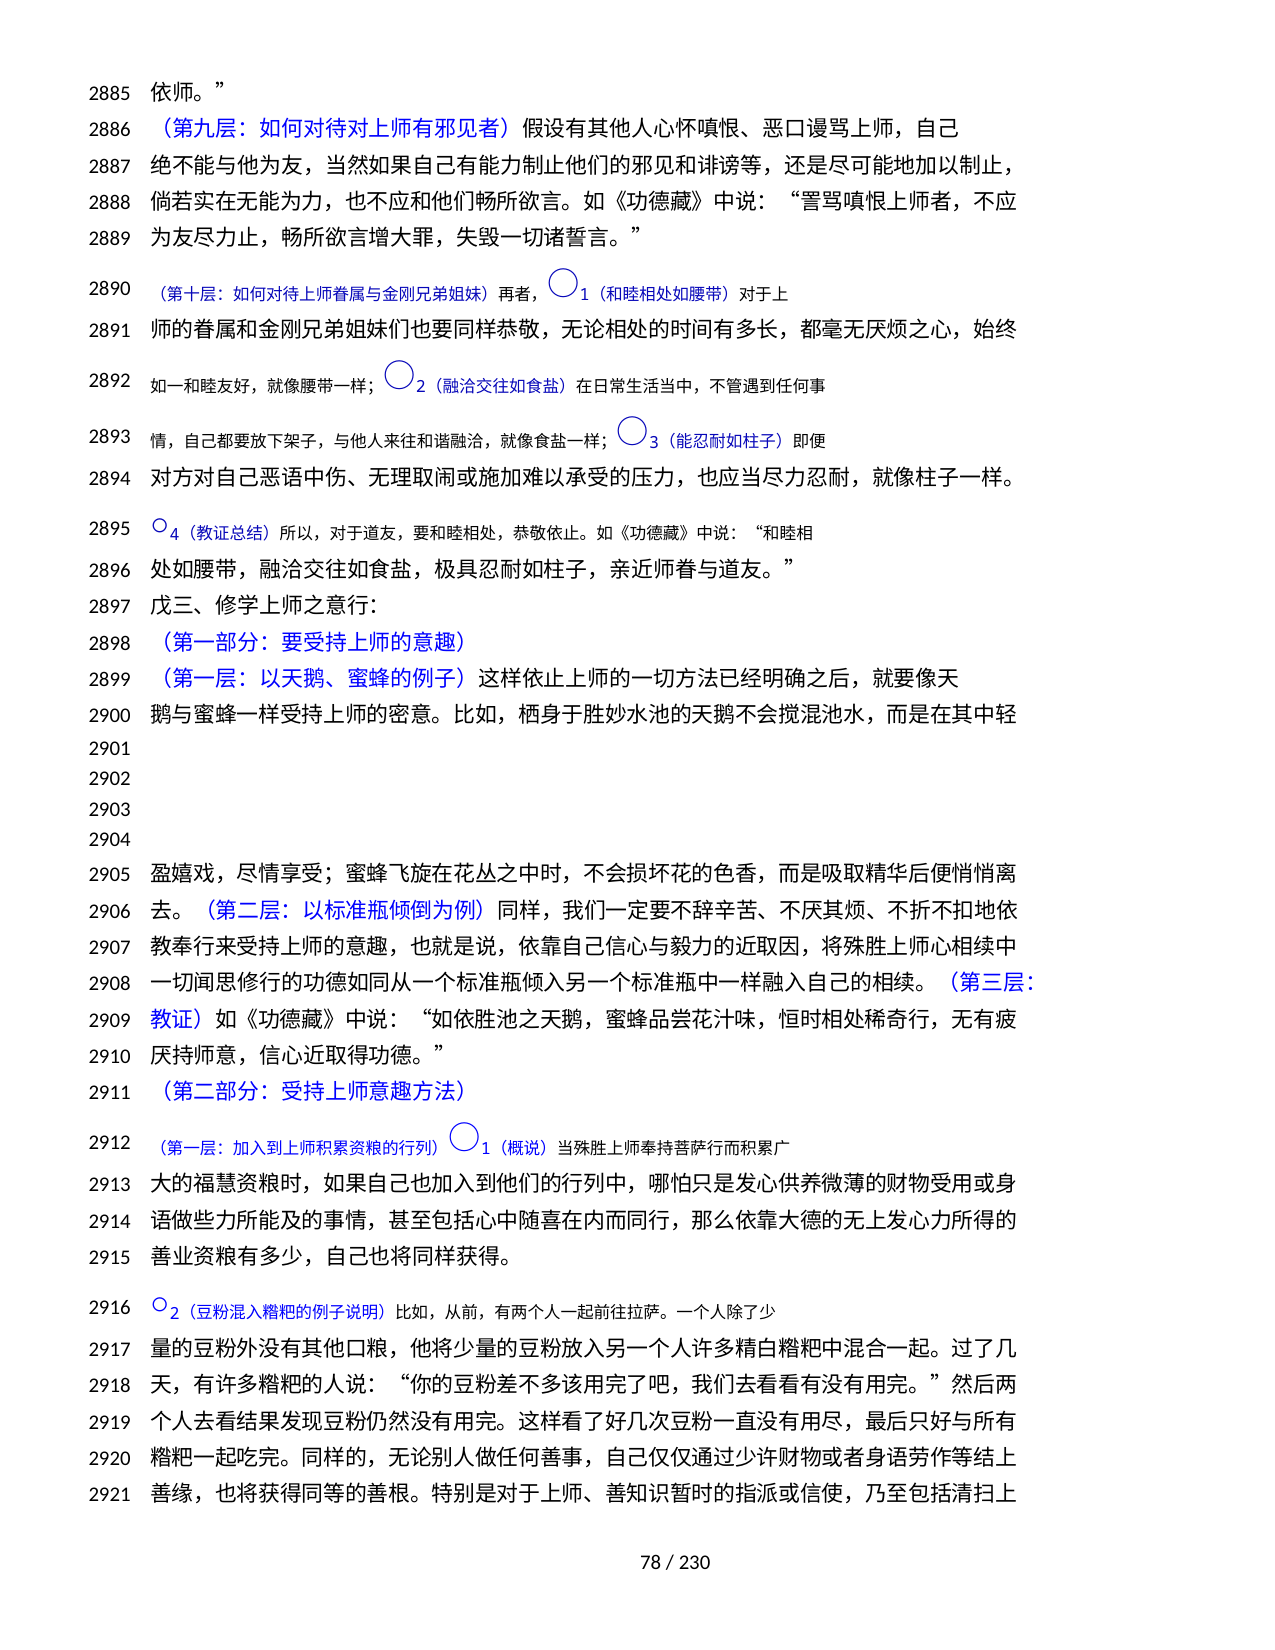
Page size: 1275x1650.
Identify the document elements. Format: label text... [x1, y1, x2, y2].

text 为友尽力止，畅所欲言增大罪，失毁一切诸誓言。” [150, 220, 1200, 252]
text （第十层：如何对待上师眷属与金刚兄弟姐妹）再者，○1（和睦相处如腰带）对于上 [150, 257, 1200, 305]
text 个人去看结果发现豆粉仍然没有用完。这样看了好几次豆粉一直没有用尽，最后只好与所有 [150, 1404, 1200, 1435]
text 善缘，也将获得同等的善根。特别是对于上师、善知识暂时的指派或信使，乃至包括清扫上 [150, 1476, 1200, 1508]
text 糌粑一起吃完。同样的，无论别人做任何善事，自己仅仅通过少许财物或者身语劳作等结上 [150, 1440, 1200, 1472]
text 去。（第二层：以标准瓶倾倒为例）同样，我们一定要不辞辛苦、不厌其烦、不折不扣地依 [150, 893, 1200, 924]
text 大的福慧资粮时，如果自己也加入到他们的行列中，哪怕只是发心供养微薄的财物受用或身 [150, 1166, 1200, 1198]
text 处如腰带，融洽交往如食盐，极具忍耐如柱子，亲近师眷与道友。” [150, 552, 1200, 584]
text （第二部分：受持上师意趣方法） [150, 1074, 1200, 1106]
text 绝不能与他为友，当然如果自己有能力制止他们的邪见和诽谤等，还是尽可能地加以制止， [150, 148, 1200, 179]
text （第一部分：要受持上师的意趣） [150, 625, 1200, 656]
text 倘若实在无能为力，也不应和他们畅所欲言。如《功德藏》中说：“詈骂嗔恨上师者，不应 [150, 184, 1200, 216]
text （第一层：以天鹅、蜜蜂的例子）这样依止上师的一切方法已经明确之后，就要像天 [150, 661, 1200, 693]
text 盈嬉戏，尽情享受；蜜蜂飞旋在花丛之中时，不会损坏花的色香，而是吸取精华后便悄悄离 [150, 856, 1200, 888]
text 师的眷属和金刚兄弟姐妹们也要同样恭敬，无论相处的时间有多长，都毫无厌烦之心，始终 [150, 312, 1200, 344]
text （第九层：如何对待对上师有邪见者）假设有其他人心怀嗔恨、恶口谩骂上师，自己 [150, 111, 1200, 143]
text 如一和睦友好，就像腰带一样；○2（融洽交往如食盐）在日常生活当中，不管遇到任何事 [150, 349, 1200, 397]
text 语做些力所能及的事情，甚至包括心中随喜在内而同行，那么依靠大德的无上发心力所得的 [150, 1203, 1200, 1234]
text 量的豆粉外没有其他口粮，他将少量的豆粉放入另一个人许多精白糌粑中混合一起。过了几 [150, 1331, 1200, 1363]
text 对方对自己恶语中伤、无理取闹或施加难以承受的压力，也应当尽力忍耐，就像柱子一样。 [150, 460, 1200, 492]
text 厌持师意，信心近取得功德。” [150, 1038, 1200, 1070]
text ○4（教证总结）所以，对于道友，要和睦相处，恭敬依止。如《功德藏》中说：“和睦相 [150, 496, 1200, 545]
text 戊三、修学上师之意行： [150, 588, 1200, 620]
text 善业资粮有多少，自己也将同样获得。 [150, 1239, 1200, 1271]
text ○2（豆粉混入糌粑的例子说明）比如，从前，有两个人一起前往拉萨。一个人除了少 [150, 1275, 1200, 1324]
text 天，有许多糌粑的人说：“你的豆粉差不多该用完了吧，我们去看看有没有用完。”然后两 [150, 1367, 1200, 1399]
text 教证）如《功德藏》中说：“如依胜池之天鹅，蜜蜂品尝花汁味，恒时相处稀奇行，无有疲 [150, 1002, 1200, 1033]
text 鹅与蜜蜂一样受持上师的密意。比如，栖身于胜妙水池的天鹅不会搅混池水，而是在其中轻 [150, 697, 1200, 729]
text 依师。” [150, 75, 1200, 107]
text 一切闻思修行的功德如同从一个标准瓶倾入另一个标准瓶中一样融入自己的相续。（第三层： [150, 965, 1200, 997]
text （第一层：加入到上师积累资粮的行列）○1（概说）当殊胜上师奉持菩萨行而积累广 [150, 1111, 1200, 1159]
text 教奉行来受持上师的意趣，也就是说，依靠自己信心与毅力的近取因，将殊胜上师心相续中 [150, 929, 1200, 961]
text 情，自己都要放下架子，与他人来往和谐融洽，就像食盐一样；○3（能忍耐如柱子）即便 [150, 404, 1200, 453]
